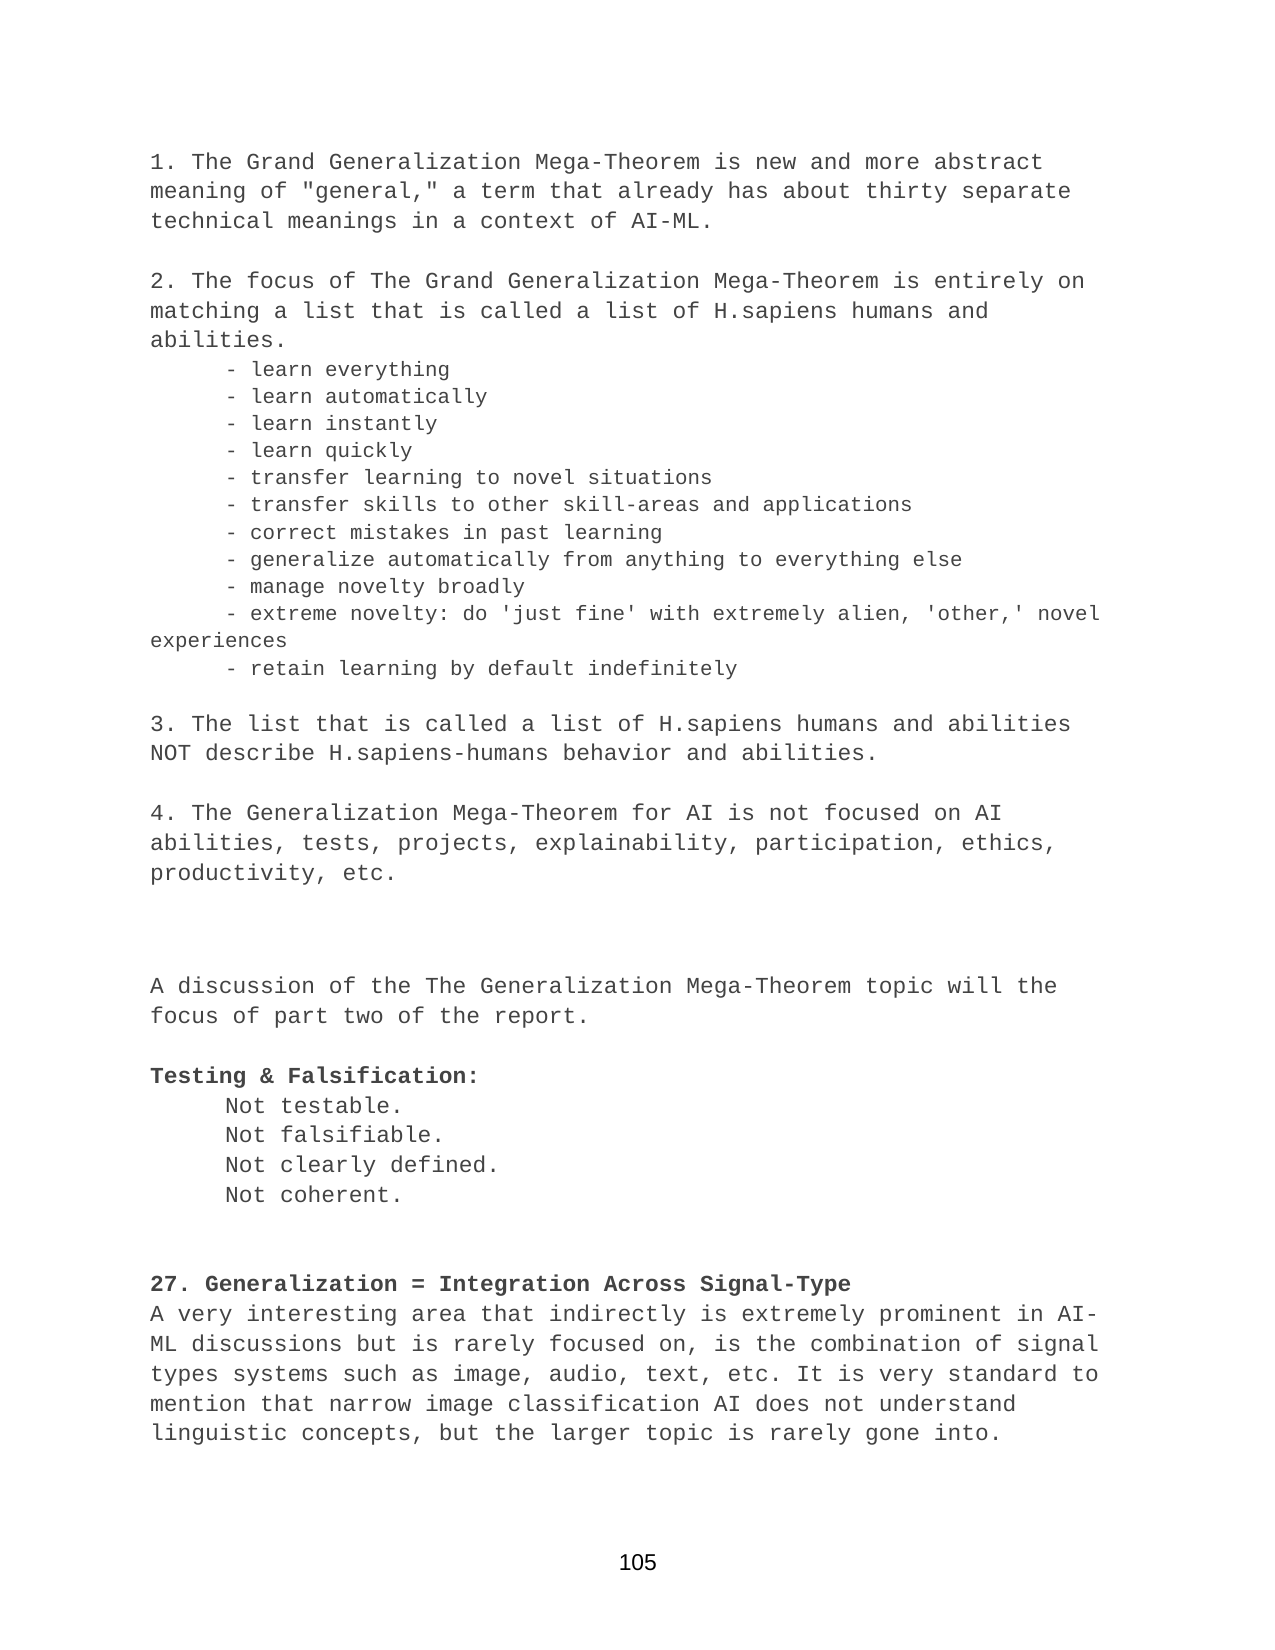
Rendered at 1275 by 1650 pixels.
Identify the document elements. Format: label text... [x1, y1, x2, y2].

text 3. The list that is called a list of H.sapiens humans and abilities NOT describe H.sapiens-humans behavior and abilities. [150, 712, 1125, 768]
text A very interesting area that indirectly is extremely prominent in AI-ML discussions but is rarely focused on, is the combination of signal types systems such as image, audio, text, etc. It is very standard to mention that narrow image classification AI does not understand linguistic concepts, but the larger topic is rarely gone into. [150, 1303, 1125, 1448]
text Not falsifiable. [225, 1124, 1125, 1150]
text 2. The focus of The Grand Generalization Mega-Theorem is entirely on matching a list that is called a list of H.sapiens humans and abilities. [150, 269, 1125, 355]
text - learn everything [150, 358, 1125, 382]
text A discussion of the The Generalization Mega-Theorem topic will the focus of part two of the report. [150, 975, 1125, 1031]
text - learn automatically [150, 386, 1125, 409]
text - learn instantly [150, 413, 1125, 437]
text 1. The Grand Generalization Mega-Theorem is new and more abstract meaning of "general," a term that already has about thirty separate technical meanings in a context of AI-ML. [150, 150, 1125, 236]
text - transfer skills to other skill-areas and applications [150, 494, 1125, 518]
text - correct mistakes in past learning [150, 522, 1125, 545]
text 27. Generalization = Integration Across Signal-Type [150, 1273, 1125, 1299]
text - extreme novelty: do 'just fine' with extremely alien, 'other,' novel experiences [150, 603, 1125, 654]
text - learn quickly [150, 440, 1125, 464]
text - generalize automatically from anything to everything else [150, 549, 1125, 572]
text Not coherent. [225, 1183, 1125, 1209]
text - manage novelty broadly [150, 576, 1125, 600]
text Testing & Falsification: [150, 1064, 1125, 1090]
text Not clearly defined. [225, 1154, 1125, 1179]
text - transfer learning to novel situations [150, 467, 1125, 491]
text 4. The Generalization Mega-Theorem for AI is not focused on AI abilities, tests, projects, explainability, participation, ethics, productivity, etc. [150, 801, 1125, 887]
text Not testable. [225, 1094, 1125, 1120]
text - retain learning by default indefinitely [150, 658, 1125, 681]
